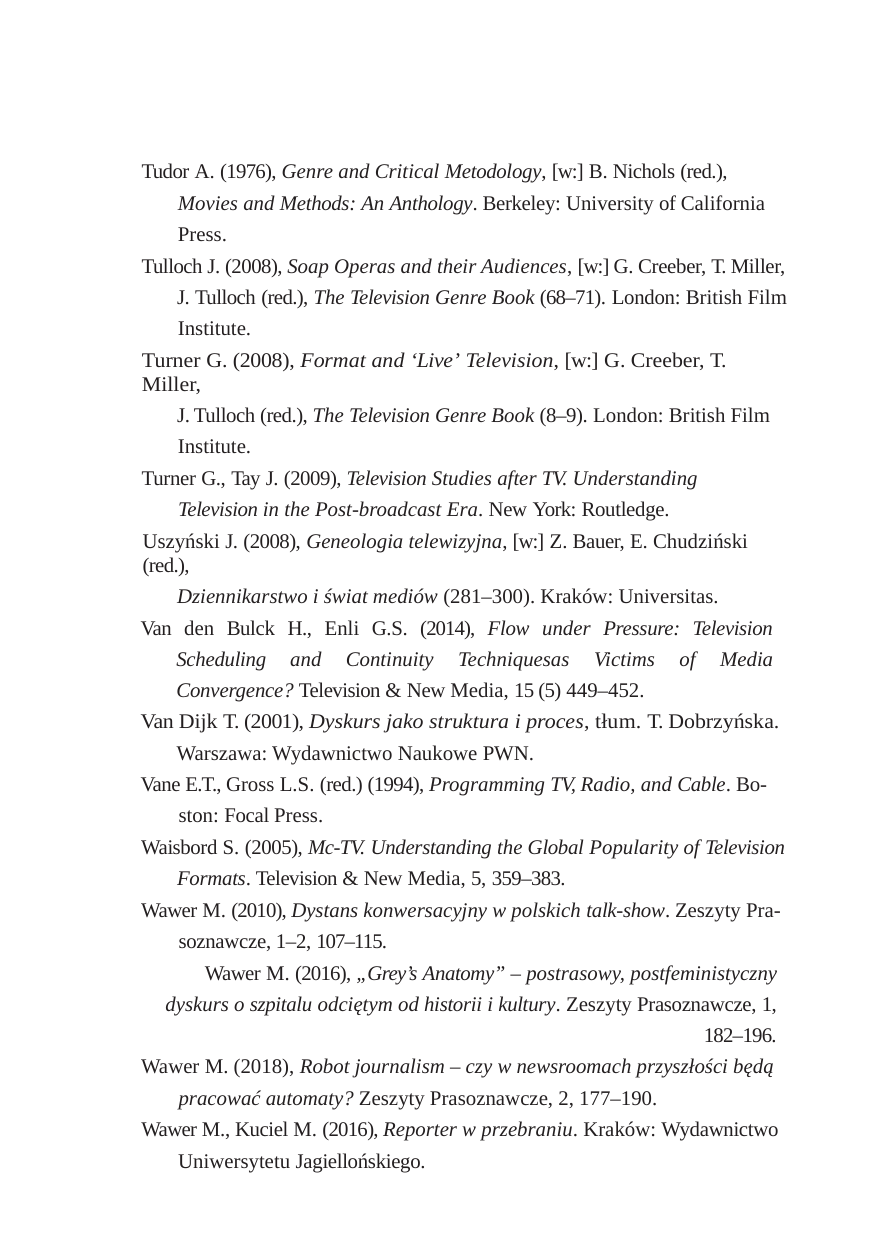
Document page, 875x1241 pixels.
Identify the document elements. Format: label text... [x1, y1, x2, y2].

text Wawer M. (2018), Robot journalism – czy w newsroomach przyszłości będą pracować automaty? Zeszyty Prasoznawcze, 2, 177–190. [141, 1054, 791, 1110]
text Uszyński J. (2008), Geneologia telewizyjna, [w:] Z. Bauer, E. Chudziński (red.), [142, 529, 791, 577]
text Tudor A. (1976), Genre and Critical Metodology, [w:] B. Nichols (red.), Movies and Methods: An Anthology. Berkeley: University of California Press. [141, 159, 791, 246]
text Dziennikarstwo i świat mediów (281–300). Kraków: Universitas. [177, 584, 791, 608]
text Tulloch J. (2008), Soap Operas and their Audiences, [w:] G. Creeber, T. Miller, [141, 253, 791, 278]
text J. Tulloch (red.), The Television Genre Book (68–71). London: British Film Institute. [177, 285, 791, 340]
text Vane E.T., Gross L.S. (red.) (1994), Programming TV, Radio, and Cable. Bo- ston: Focal Press. [140, 772, 791, 827]
text Wawer M. (2016), „Grey’s Anatomy” – postrasowy, postfeministyczny dyskurs o szpitalu odciętym od historii i kultury. Zeszyty Prasoznawcze, 1, 182–196. [141, 960, 777, 1047]
text Wawer M., Kuciel M. (2016), Reporter w przebraniu. Kraków: Wydawnictwo Uniwersytetu Jagiellońskiego. [141, 1117, 780, 1173]
text Van Dijk T. (2001), Dyskurs jako struktura i proces, tłum. T. Dobrzyńska. [140, 709, 791, 733]
text Wawer M. (2010), Dystans konwersacyjny w polskich talk-show. Zeszyty Pra- soznawcze, 1–2, 107–115. [141, 898, 791, 953]
text Turner G., Tay J. (2009), Television Studies after TV. Understanding Television in the Post-broadcast Era. New York: Routledge. [141, 466, 773, 521]
text Warszawa: Wydawnictwo Naukowe PWN. [176, 741, 791, 765]
text Turner G. (2008), Format and ‘Live’ Television, [w:] G. Creeber, T. Miller, [142, 348, 791, 396]
text J. Tulloch (red.), The Television Genre Book (8–9). London: British Film Institute. [177, 403, 791, 458]
text Van den Bulck H., Enli G.S. (2014), Flow under Pressure: Television Scheduling and Continuity Techniquesas Victims of Media Convergence? Television & New Media, 15 (5) 449–452. [140, 615, 773, 702]
text Waisbord S. (2005), Mc-TV. Understanding the Global Popularity of Television Formats. Television & New Media, 5, 359–383. [141, 835, 791, 890]
